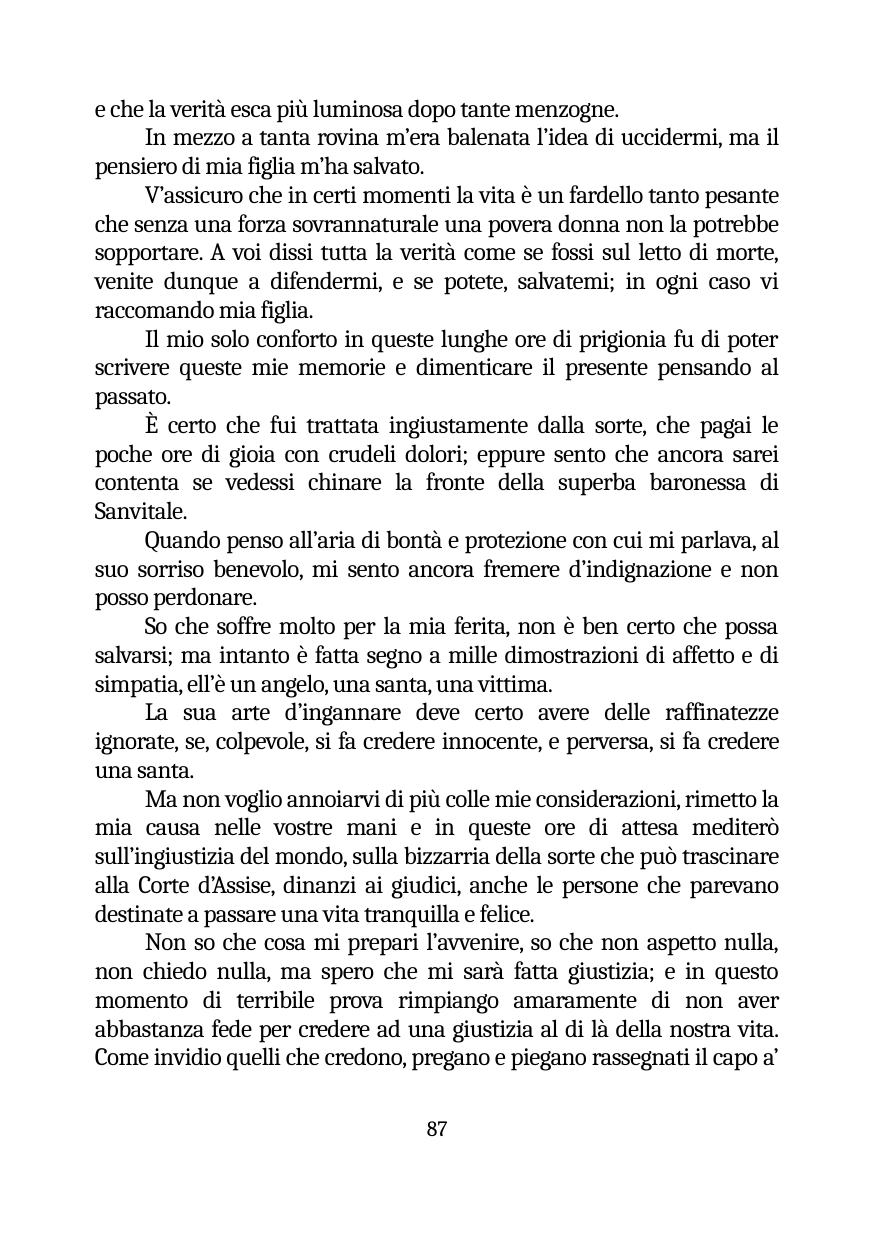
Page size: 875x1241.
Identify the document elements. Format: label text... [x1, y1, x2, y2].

text e che la verità esca più luminosa dopo tante menzogne. [94, 94, 779, 123]
text Ma non voglio annoiarvi di più colle mie considerazioni, rimetto la mia causa nelle vostre mani e in queste ore di attesa mediterò sull’ingiustizia del mondo, sulla bizzarria della sorte che può trascinare alla Corte d’Assise, dinanzi ai giudici, anche le persone che parevano destinate a passare una vita tranquilla e felice. [94, 784, 779, 928]
text La sua arte d’ingannare deve certo avere delle raffinatezze ignorate, se, colpevole, si fa credere innocente, e perversa, si fa credere una santa. [94, 698, 779, 784]
text V’assicuro che in certi momenti la vita è un fardello tanto pesante che senza una forza sovrannaturale una povera donna non la potrebbe sopportare. A voi dissi tutta la verità come se fossi sul letto di morte, venite dunque a difendermi, e se potete, salvatemi; in ogni caso vi raccomando mia figlia. [94, 181, 779, 324]
text Quando penso all’aria di bontà e protezione con cui mi parlava, al suo sorriso benevolo, mi sento ancora fremere d’indignazione e non posso perdonare. [94, 526, 779, 612]
text Il mio solo conforto in queste lunghe ore di prigionia fu di poter scrivere queste mie memorie e dimenticare il presente pensando al passato. [94, 324, 779, 411]
text È certo che fui trattata ingiustamente dalla sorte, che pagai le poche ore di gioia con crudeli dolori; eppure sento che ancora sarei contenta se vedessi chinare la fronte della superba baronessa di Sanvitale. [94, 411, 779, 526]
text In mezzo a tanta rovina m’era balenata l’idea di uccidermi, ma il pensiero di mia figlia m’ha salvato. [94, 123, 779, 181]
text So che soffre molto per la mia ferita, non è ben certo che possa salvarsi; ma intanto è fatta segno a mille dimostrazioni di affetto e di simpatia, ell’è un angelo, una santa, una vittima. [94, 612, 779, 698]
text Non so che cosa mi prepari l’avvenire, so che non aspetto nulla, non chiedo nulla, ma spero che mi sarà fatta giustizia; e in questo momento di terribile prova rimpiango amaramente di non aver abbastanza fede per credere ad una giustizia al di là della nostra vita. Come invidio quelli che credono, pregano e piegano rassegnati il capo a’ [94, 928, 779, 1072]
